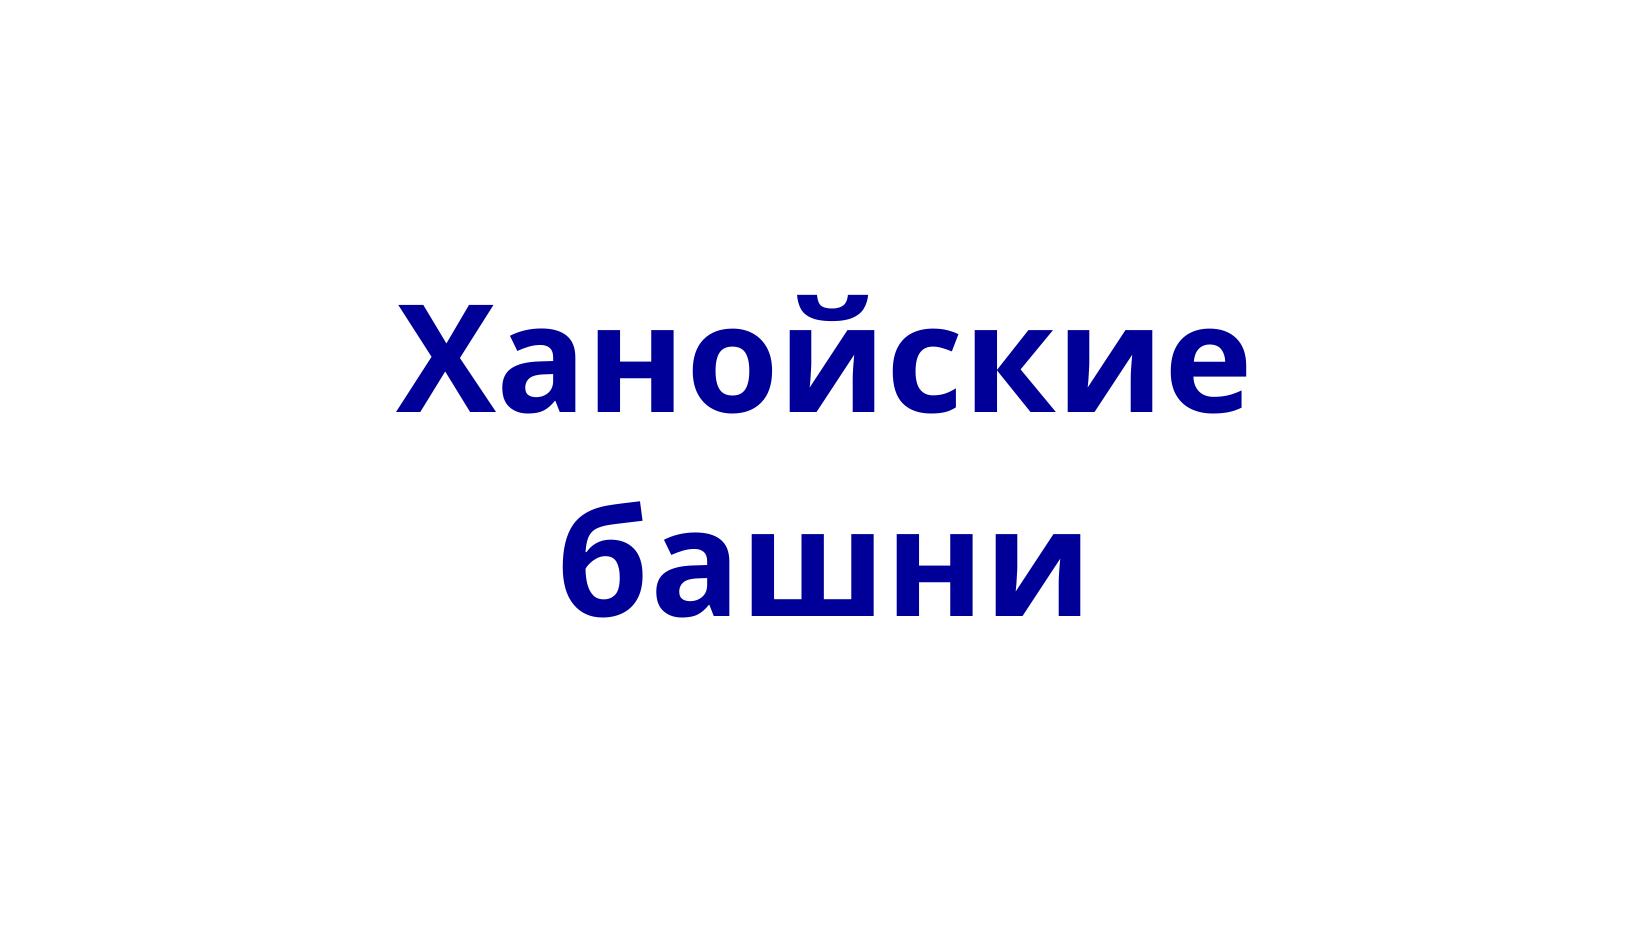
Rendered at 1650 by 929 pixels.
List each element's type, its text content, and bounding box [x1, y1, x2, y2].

subtitle Ханойские башни [82, 36, 1568, 876]
